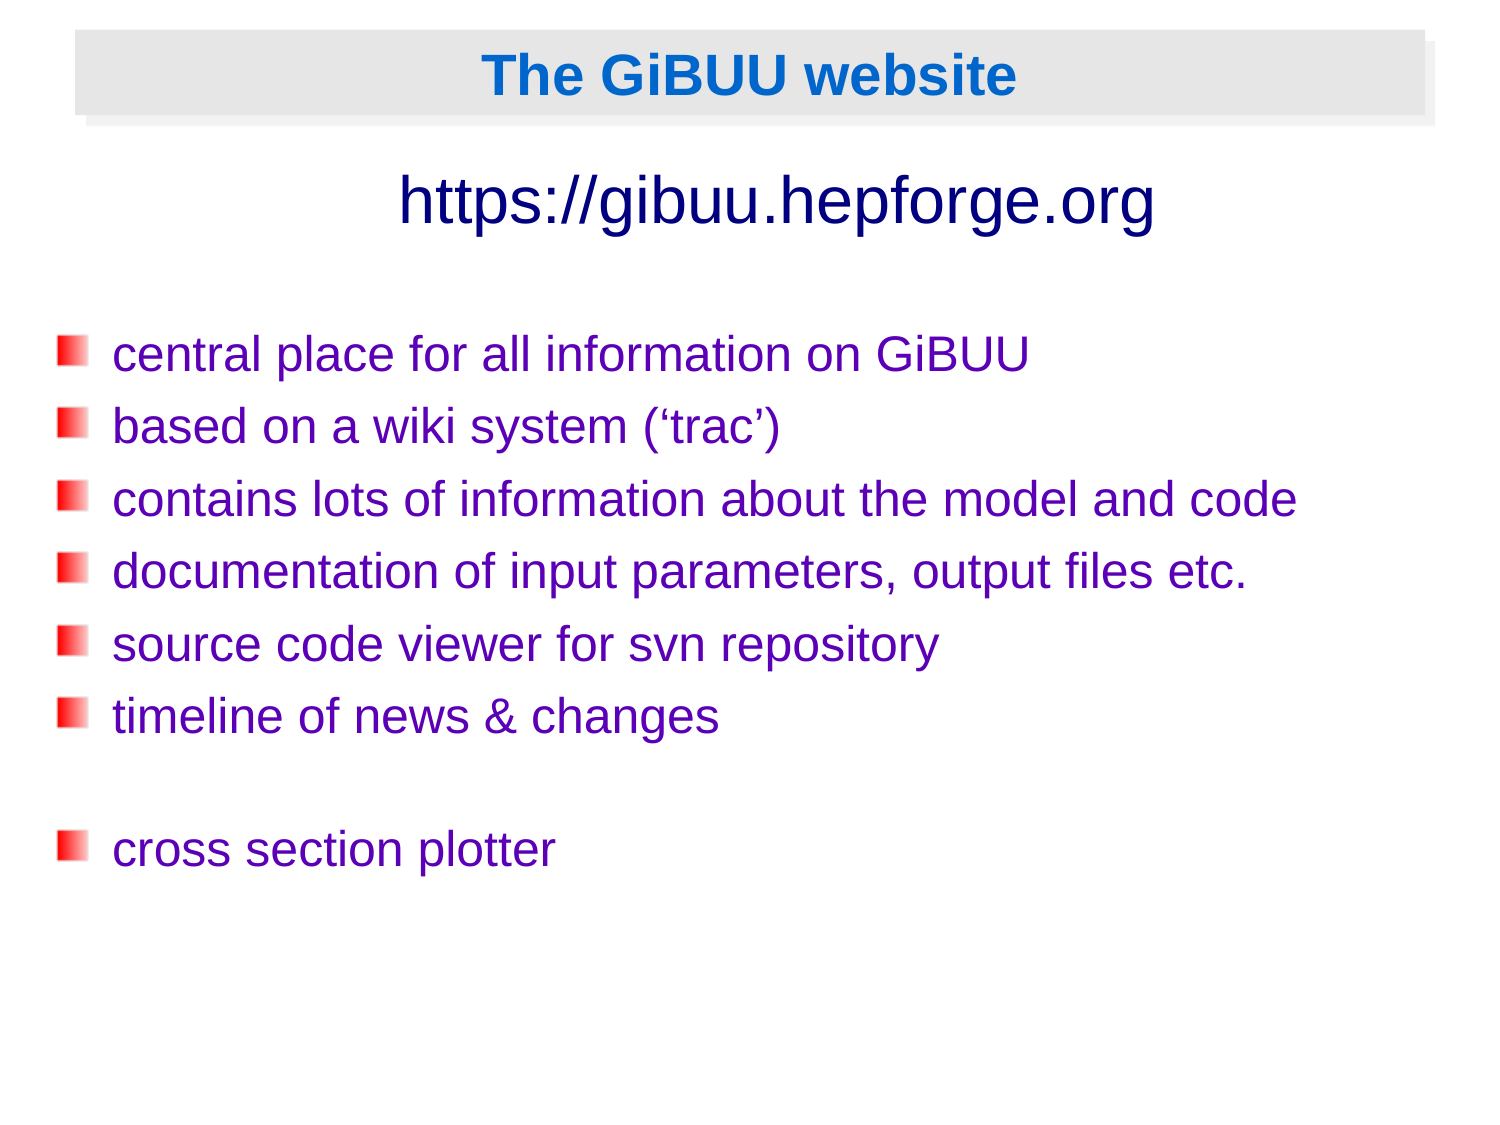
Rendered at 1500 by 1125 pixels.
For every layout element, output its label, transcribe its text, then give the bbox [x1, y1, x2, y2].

text_box [41, 148, 1459, 1093]
title The GiBUU website [75, 29, 1426, 116]
